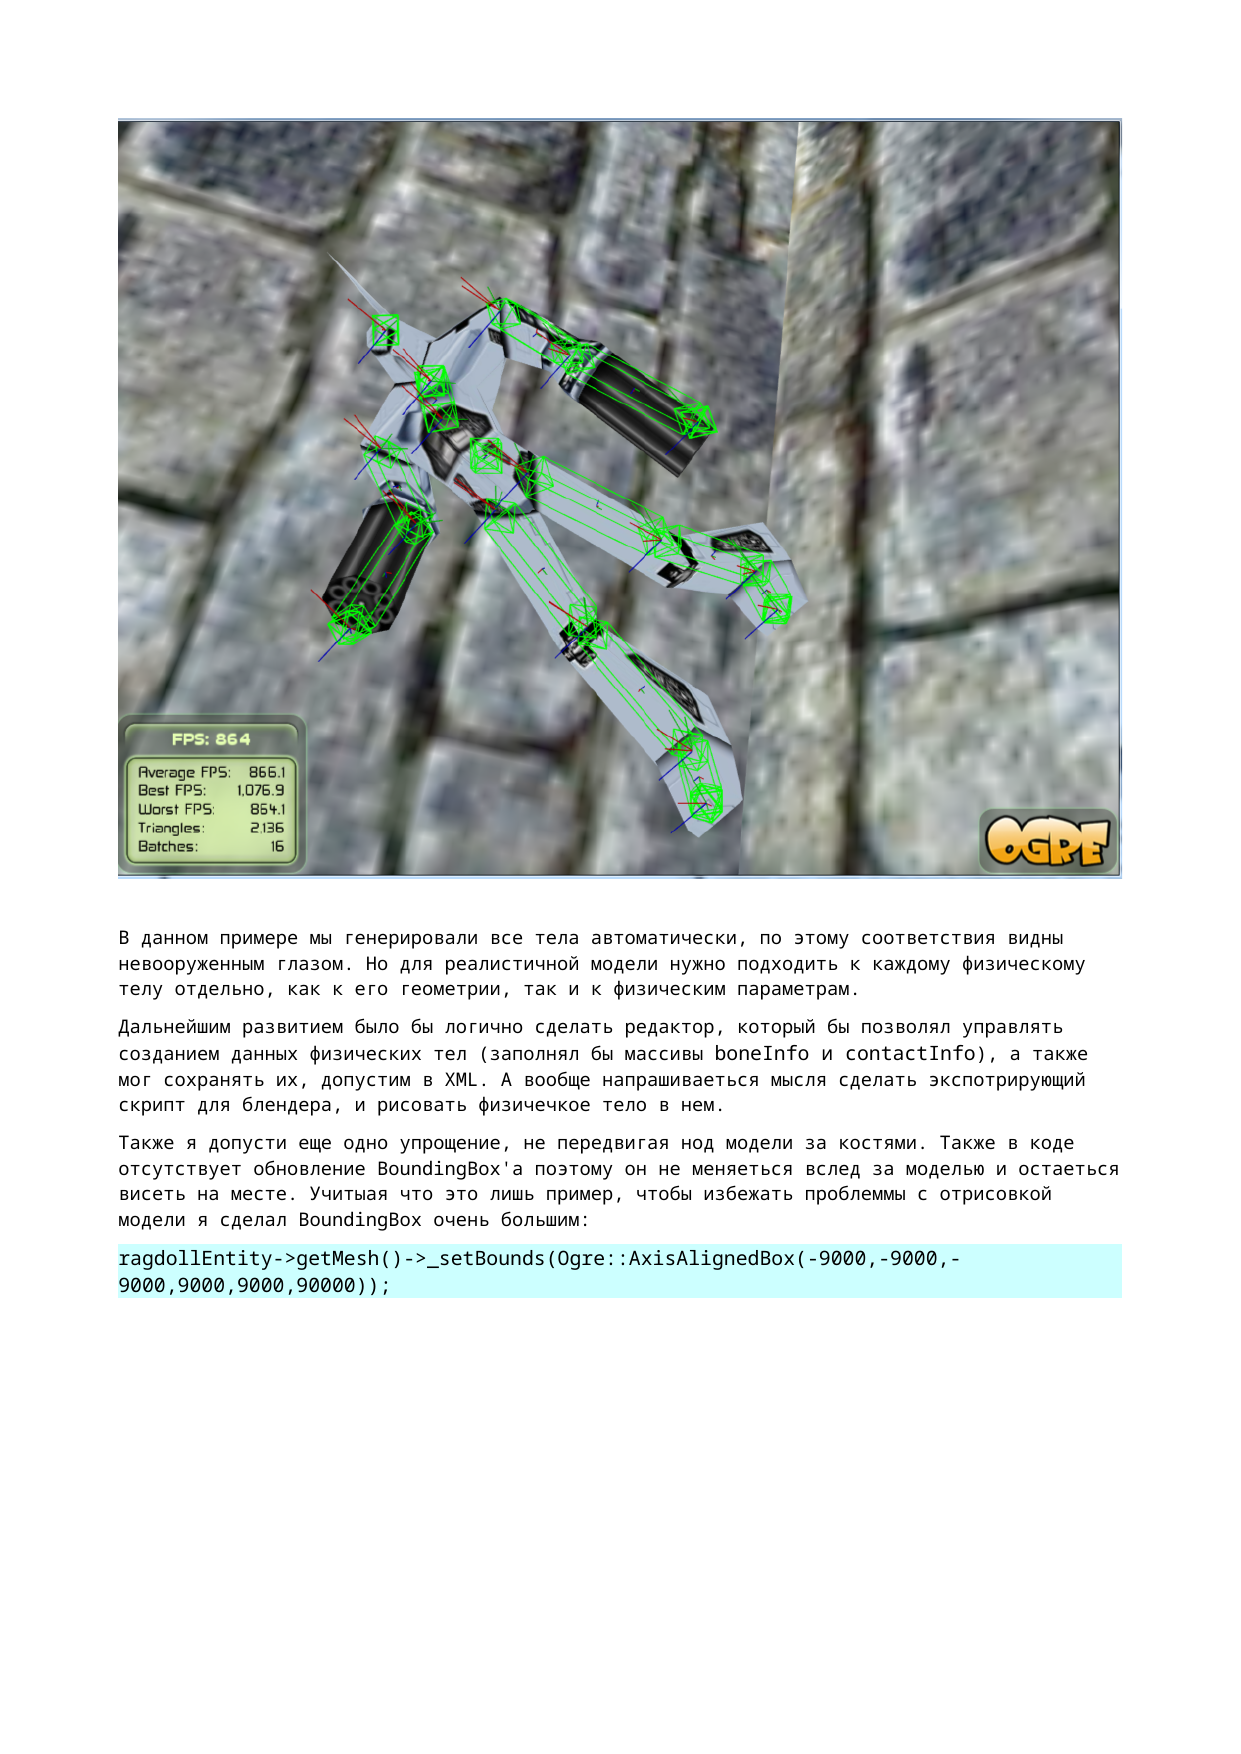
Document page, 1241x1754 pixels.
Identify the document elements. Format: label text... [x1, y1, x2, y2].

text Дальнейшим развитием было бы логично сделать редактор, который бы позволял управлять созданием данных физических тел (заполнял бы массивы boneInfo и contactInfo), а также мог сохранять их, допустим в XML. А вообще напрашиваеться мысля сделать экспотрирующий скрипт для блендера, и рисовать физичечкое тело в нем. [118, 1013, 1122, 1117]
text Также я допусти еще одно упрощение, не передвигая нод модели за костями. Также в коде отсутствует обновление BoundingBox'a поэтому он не меняеться вслед за моделью и остаеться висеть на месте. Учитыая что это лишь пример, чтобы избежать проблеммы с отрисовкой модели я сделал BoundingBox очень большим: [118, 1129, 1122, 1232]
text ragdollEntity->getMesh()->_setBounds(Ogre::AxisAlignedBox(-9000,-9000,-9000,9000,9000,90000)); [118, 1244, 1122, 1298]
picture [118, 118, 1123, 879]
text В данном примере мы генерировали все тела автоматически, по этому соответствия видны невооруженным глазом. Но для реалистичной модели нужно подходить к каждому физическому телу отдельно, как к его геометрии, так и к физическим параметрам. [118, 924, 1122, 1001]
